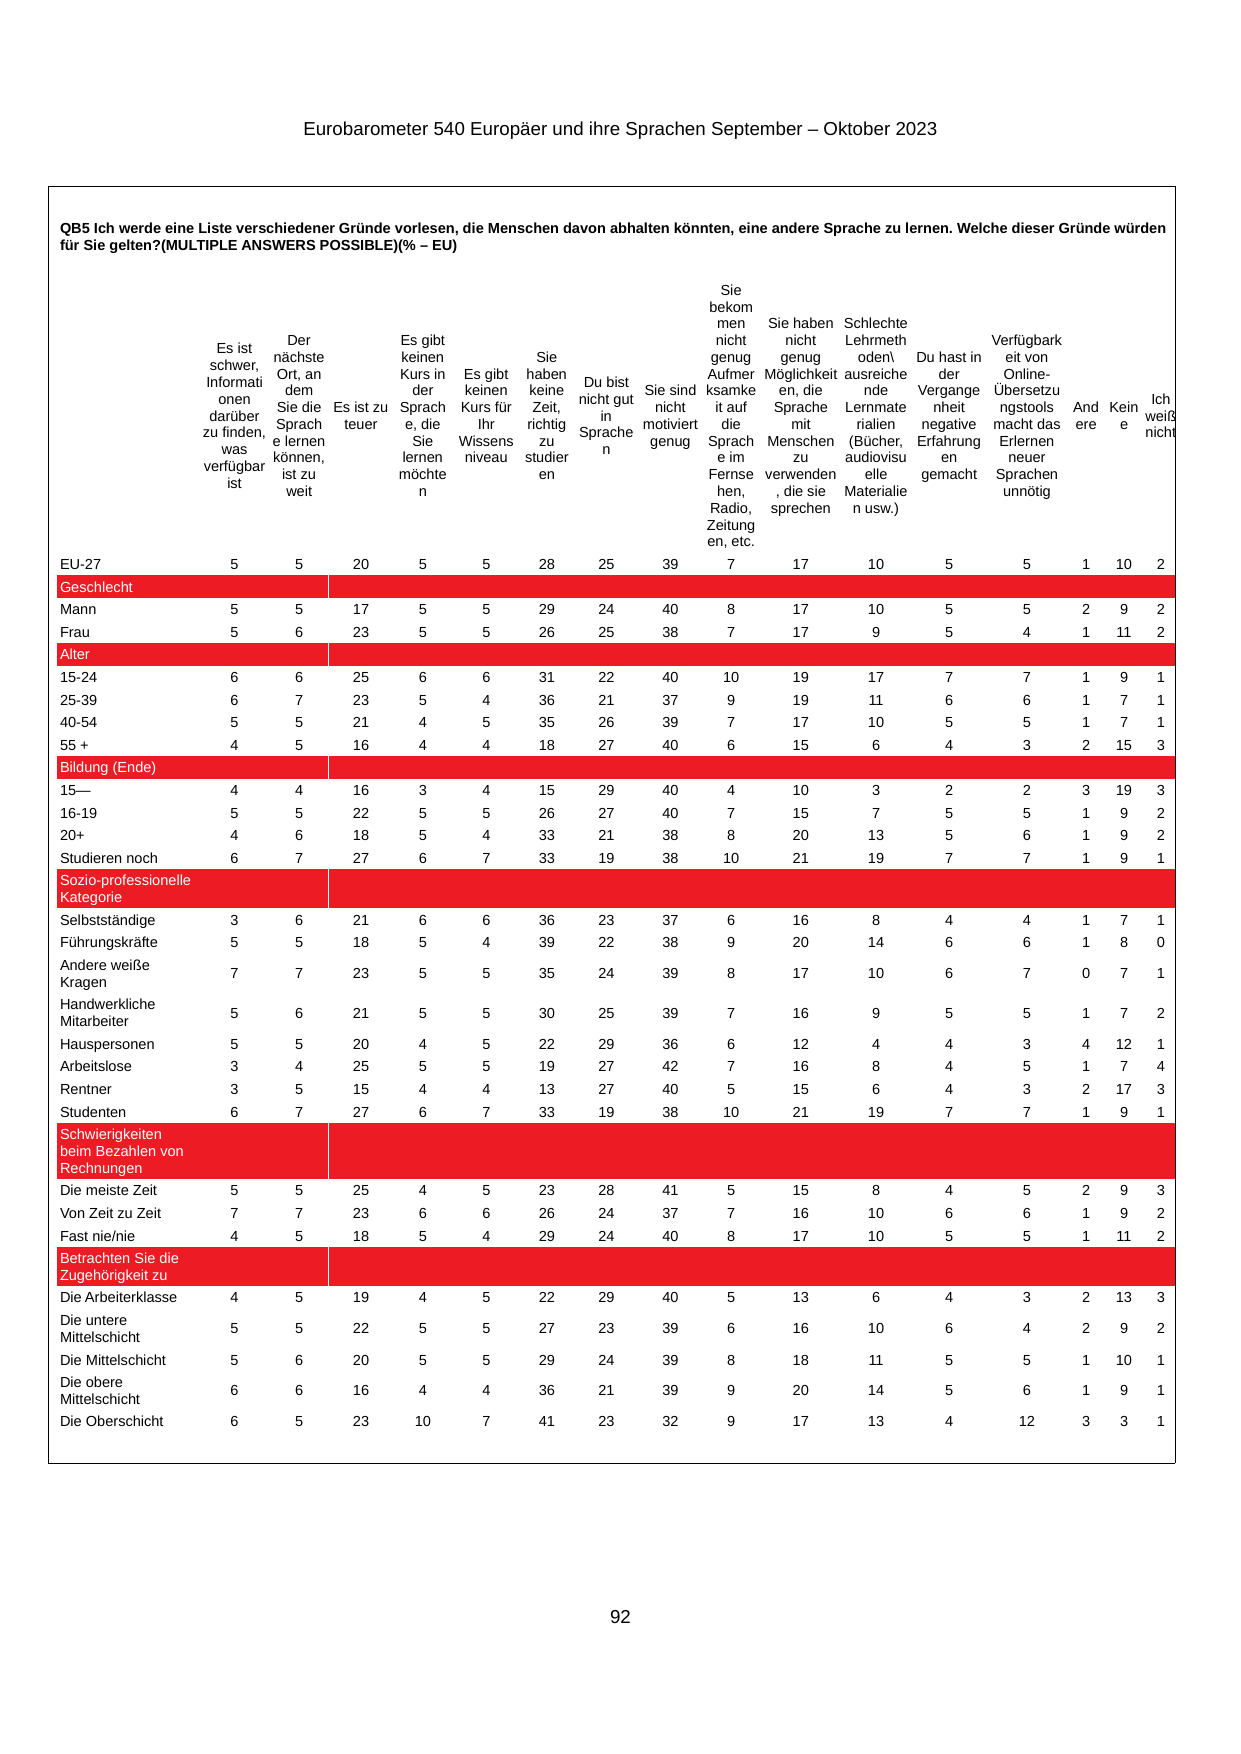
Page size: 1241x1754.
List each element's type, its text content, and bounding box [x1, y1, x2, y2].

table_cell 5 [393, 993, 452, 1032]
table_cell 5 [269, 1224, 328, 1247]
table_cell 5 [911, 553, 987, 575]
table_cell 22 [573, 931, 639, 954]
table_cell [1105, 869, 1142, 908]
table_cell [269, 575, 328, 598]
table_cell 5 [987, 1348, 1066, 1371]
table_cell [520, 643, 573, 666]
table_cell 5 [393, 621, 452, 643]
table_cell 7 [269, 1100, 328, 1123]
table_cell 5 [911, 993, 987, 1032]
table_cell [199, 643, 269, 666]
table_header QB5 Ich werde eine Liste verschiedener Gründe vorlesen, die Menschen davon abhalten könnten, eine andere Sprache zu lernen. Welche dieser Gründe würden für Sie gelten?(MULTIPLE ANSWERS POSSIBLE)(% – EU) [57, 217, 1175, 256]
table_cell 40 [639, 598, 701, 621]
table_cell 4 [1142, 1055, 1175, 1078]
table_cell 40 [639, 1224, 701, 1247]
table_cell 9 [1105, 598, 1142, 621]
table_cell 5 [393, 598, 452, 621]
table_cell 17 [761, 553, 841, 575]
table_cell 26 [520, 621, 573, 643]
table_cell 8 [701, 1224, 761, 1247]
table_cell 5 [393, 931, 452, 954]
table_cell [573, 756, 639, 779]
table_cell 5 [199, 1348, 269, 1371]
table_cell [269, 643, 328, 666]
table_cell 23 [329, 1410, 393, 1433]
table_cell 6 [701, 1033, 761, 1055]
table_cell 40 [639, 801, 701, 824]
table_cell 7 [911, 666, 987, 688]
table_cell 5 [987, 801, 1066, 824]
table_cell [573, 256, 639, 278]
table_cell Die Oberschicht [57, 1410, 199, 1433]
table_cell 6 [841, 734, 911, 756]
table_cell 5 [393, 553, 452, 575]
table_cell 5 [393, 1309, 452, 1348]
table_cell 19 [1105, 779, 1142, 801]
table_cell 2 [1066, 1286, 1105, 1309]
table_cell 4 [452, 779, 520, 801]
table_cell 10 [841, 1309, 911, 1348]
table_cell 5 [393, 1348, 452, 1371]
table_cell 1 [1142, 954, 1175, 993]
table_cell 5 [701, 1078, 761, 1100]
table_cell 7 [269, 847, 328, 869]
table_cell [573, 575, 639, 598]
table_cell Mann [57, 598, 199, 621]
table_cell [1066, 1123, 1105, 1179]
table_cell 22 [520, 1033, 573, 1055]
table_cell 6 [393, 1100, 452, 1123]
table_cell Führungskräfte [57, 931, 199, 954]
table_cell [269, 256, 328, 278]
table_cell 13 [761, 1286, 841, 1309]
table_cell 6 [987, 824, 1066, 847]
table_cell 4 [452, 931, 520, 954]
table_cell [1066, 1247, 1105, 1286]
table_cell 7 [701, 993, 761, 1032]
table_cell [520, 756, 573, 779]
table_cell 11 [1105, 1224, 1142, 1247]
table_cell 6 [199, 847, 269, 869]
table_cell 6 [199, 1371, 269, 1410]
table_cell [393, 256, 452, 278]
table_cell 6 [987, 688, 1066, 711]
table_cell 5 [452, 1033, 520, 1055]
table_cell 33 [520, 1100, 573, 1123]
table_cell [761, 575, 841, 598]
table_cell 5 [911, 711, 987, 733]
table_cell 4 [911, 1410, 987, 1433]
table_cell [1066, 756, 1105, 779]
table_cell [269, 869, 328, 908]
table_cell 5 [393, 801, 452, 824]
table_cell 2 [1066, 734, 1105, 756]
table_cell 6 [269, 824, 328, 847]
table_cell 13 [841, 1410, 911, 1433]
table_cell 3 [987, 1033, 1066, 1055]
table_cell 11 [1105, 621, 1142, 643]
table_cell 7 [701, 1055, 761, 1078]
table_cell 18 [329, 824, 393, 847]
table_cell 16-19 [57, 801, 199, 824]
table_cell [269, 756, 328, 779]
table_cell 5 [452, 1348, 520, 1371]
table_cell 3 [393, 779, 452, 801]
table_cell 1 [1066, 909, 1105, 931]
table_cell 5 [199, 1033, 269, 1055]
table_cell 7 [701, 553, 761, 575]
table_cell 9 [1105, 1371, 1142, 1410]
table_cell 21 [761, 847, 841, 869]
table_cell 8 [701, 954, 761, 993]
table_cell 8 [701, 824, 761, 847]
table_cell 29 [520, 1348, 573, 1371]
table_cell 17 [1105, 1078, 1142, 1100]
table_cell 5 [452, 1286, 520, 1309]
table_cell 17 [761, 621, 841, 643]
table_cell 28 [573, 1179, 639, 1202]
table_cell 23 [329, 1202, 393, 1224]
table_cell [639, 256, 701, 278]
table_cell 13 [1105, 1286, 1142, 1309]
table_cell 36 [520, 909, 573, 931]
table_cell [329, 643, 393, 666]
table_cell Sie sind nicht motiviert genug [639, 279, 701, 553]
table_cell 15 [761, 801, 841, 824]
table_cell 6 [452, 1202, 520, 1224]
table_cell [639, 1247, 701, 1286]
table_cell [57, 279, 199, 553]
table_cell [329, 256, 393, 278]
table_cell 27 [573, 1078, 639, 1100]
table_cell Es gibt keinen Kurs in der Sprache, die Sie lernen möchten [393, 279, 452, 553]
table_cell [987, 1123, 1066, 1179]
table_cell 5 [987, 993, 1066, 1032]
table_cell Arbeitslose [57, 1055, 199, 1078]
table_cell [987, 643, 1066, 666]
table_cell 19 [520, 1055, 573, 1078]
table_cell 12 [761, 1033, 841, 1055]
table_cell 4 [911, 1078, 987, 1100]
table_cell 1 [1142, 666, 1175, 688]
table_cell [452, 1123, 520, 1179]
table_cell 10 [841, 1224, 911, 1247]
table_cell [573, 1247, 639, 1286]
table_cell 38 [639, 824, 701, 847]
table_cell 2 [1142, 824, 1175, 847]
table_cell 4 [393, 1371, 452, 1410]
table_cell 2 [1142, 801, 1175, 824]
table_cell Geschlecht [57, 575, 199, 598]
table_cell 27 [573, 734, 639, 756]
table_cell [1066, 869, 1105, 908]
table_cell 25 [573, 553, 639, 575]
table_cell 3 [1066, 779, 1105, 801]
table_cell 5 [269, 1410, 328, 1433]
table_cell [1142, 869, 1175, 908]
table_cell 5 [911, 1348, 987, 1371]
table_cell [639, 1123, 701, 1179]
table_cell [1142, 256, 1175, 278]
table_cell [199, 869, 269, 908]
table_cell [329, 869, 393, 908]
table_cell 27 [329, 847, 393, 869]
table_cell Fast nie/nie [57, 1224, 199, 1247]
table_cell 33 [520, 824, 573, 847]
table_cell 17 [329, 598, 393, 621]
table_cell 5 [199, 621, 269, 643]
table_cell 17 [761, 598, 841, 621]
table_cell 38 [639, 847, 701, 869]
table_cell Es ist zu teuer [329, 279, 393, 553]
table_cell 3 [987, 734, 1066, 756]
table_cell 5 [911, 801, 987, 824]
table_cell Der nächste Ort, an dem Sie die Sprache lernen können, ist zu weit [269, 279, 328, 553]
table_cell [520, 869, 573, 908]
table_cell 10 [701, 666, 761, 688]
table_cell [987, 256, 1066, 278]
table_cell 5 [452, 1055, 520, 1078]
table_cell Die meiste Zeit [57, 1179, 199, 1202]
table_cell [761, 256, 841, 278]
table_cell 24 [573, 598, 639, 621]
table_cell 40 [639, 1078, 701, 1100]
table_cell 5 [269, 1179, 328, 1202]
table_cell 7 [701, 801, 761, 824]
table_cell 7 [452, 847, 520, 869]
table_cell 6 [987, 1202, 1066, 1224]
table_cell 11 [841, 1348, 911, 1371]
table_cell 33 [520, 847, 573, 869]
table_cell 7 [987, 1100, 1066, 1123]
table_cell 7 [452, 1410, 520, 1433]
table_cell 1 [1142, 1371, 1175, 1410]
table_cell 36 [520, 1371, 573, 1410]
table_cell 6 [269, 909, 328, 931]
table_cell 4 [452, 1078, 520, 1100]
table_cell 0 [1066, 954, 1105, 993]
table_cell 2 [1142, 553, 1175, 575]
table_cell [1142, 756, 1175, 779]
table_cell 3 [1142, 1078, 1175, 1100]
table_cell 40 [639, 666, 701, 688]
table_cell [1105, 1123, 1142, 1179]
table_cell 7 [199, 954, 269, 993]
table_cell [911, 1247, 987, 1286]
table_cell Verfügbarkeit von Online-Übersetzungstools macht das Erlernen neuer Sprachen unnötig [987, 279, 1066, 553]
table_cell 6 [701, 909, 761, 931]
table_cell 5 [269, 801, 328, 824]
table_cell 5 [987, 711, 1066, 733]
table_cell [911, 869, 987, 908]
table_cell 2 [1142, 1224, 1175, 1247]
table_cell 6 [841, 1078, 911, 1100]
table_cell [1066, 643, 1105, 666]
table_cell 39 [520, 931, 573, 954]
table_cell 27 [573, 1055, 639, 1078]
table_cell [761, 1123, 841, 1179]
table_cell [452, 643, 520, 666]
table_cell 39 [639, 1348, 701, 1371]
table_cell Du hast in der Vergangenheit negative Erfahrungen gemacht [911, 279, 987, 553]
table_cell 5 [393, 688, 452, 711]
table_cell 35 [520, 711, 573, 733]
table_cell 25 [329, 1055, 393, 1078]
table_cell 1 [1066, 993, 1105, 1032]
table_cell 6 [393, 847, 452, 869]
table_cell [1105, 256, 1142, 278]
table_cell 1 [1066, 1224, 1105, 1247]
table_cell 25 [573, 621, 639, 643]
table_cell [911, 575, 987, 598]
table_cell 4 [452, 1224, 520, 1247]
table_cell 4 [269, 779, 328, 801]
table_cell Die Mittelschicht [57, 1348, 199, 1371]
table_cell [701, 1247, 761, 1286]
table_cell Schlechte Lehrmethoden\ausreichende Lernmaterialien (Bücher, audiovisuelle Materialien usw.) [841, 279, 911, 553]
table_cell 9 [1105, 847, 1142, 869]
table_cell 1 [1066, 621, 1105, 643]
table_cell 12 [1105, 1033, 1142, 1055]
table_cell 39 [639, 553, 701, 575]
table_cell 6 [701, 1309, 761, 1348]
table_cell [841, 643, 911, 666]
table_cell 38 [639, 931, 701, 954]
table_cell 8 [841, 1179, 911, 1202]
table_cell 6 [911, 931, 987, 954]
table_cell 6 [269, 1371, 328, 1410]
table_cell 5 [269, 931, 328, 954]
table_cell 5 [452, 598, 520, 621]
table_cell 42 [639, 1055, 701, 1078]
table_cell 22 [329, 801, 393, 824]
table_cell 41 [520, 1410, 573, 1433]
table_cell [701, 869, 761, 908]
table_cell 6 [987, 931, 1066, 954]
table_cell 10 [841, 1202, 911, 1224]
table_cell 10 [841, 954, 911, 993]
table_cell 4 [911, 1286, 987, 1309]
table_cell 16 [761, 1055, 841, 1078]
table_cell 26 [520, 801, 573, 824]
table_cell [393, 1123, 452, 1179]
table_cell 8 [841, 1055, 911, 1078]
table_cell 5 [199, 801, 269, 824]
table_cell 1 [1066, 1202, 1105, 1224]
table_cell 26 [520, 1202, 573, 1224]
table_cell 0 [1142, 931, 1175, 954]
table_cell 7 [269, 1202, 328, 1224]
table_cell [199, 1123, 269, 1179]
table_cell 19 [329, 1286, 393, 1309]
table_cell Rentner [57, 1078, 199, 1100]
table_cell 24 [573, 954, 639, 993]
table_cell 6 [199, 688, 269, 711]
table_cell 14 [841, 931, 911, 954]
table_cell 36 [639, 1033, 701, 1055]
table_cell 19 [841, 1100, 911, 1123]
table_cell 6 [452, 666, 520, 688]
table_cell 15 [520, 779, 573, 801]
table_cell 13 [520, 1078, 573, 1100]
table_cell 1 [1142, 688, 1175, 711]
table_cell 27 [573, 801, 639, 824]
table_cell 1 [1142, 1410, 1175, 1433]
table_cell [1066, 575, 1105, 598]
table_cell 7 [701, 1202, 761, 1224]
table_cell 6 [911, 1202, 987, 1224]
table_cell 25 [329, 666, 393, 688]
table_cell 6 [269, 1348, 328, 1371]
table_cell 39 [639, 1371, 701, 1410]
table_cell 7 [987, 954, 1066, 993]
table_cell 6 [701, 734, 761, 756]
table_cell 2 [1066, 1179, 1105, 1202]
table_cell 4 [393, 1078, 452, 1100]
table_cell 3 [1066, 1410, 1105, 1433]
table_cell Betrachten Sie die Zugehörigkeit zu [57, 1247, 199, 1286]
table_cell 23 [329, 688, 393, 711]
table_cell 7 [1105, 711, 1142, 733]
table_cell 6 [452, 909, 520, 931]
table_cell 36 [520, 688, 573, 711]
table_cell 3 [199, 1078, 269, 1100]
table_cell 5 [269, 734, 328, 756]
table_cell 5 [452, 1309, 520, 1348]
table_cell 18 [329, 1224, 393, 1247]
table_cell [841, 575, 911, 598]
table_cell 29 [520, 598, 573, 621]
table_cell 24 [573, 1202, 639, 1224]
table_cell Hauspersonen [57, 1033, 199, 1055]
table_cell 4 [987, 909, 1066, 931]
table_cell 16 [761, 1309, 841, 1348]
table_cell 5 [199, 553, 269, 575]
table_cell 4 [393, 1179, 452, 1202]
table_cell 5 [987, 553, 1066, 575]
table_cell 4 [987, 621, 1066, 643]
table_cell [452, 1247, 520, 1286]
table_cell 7 [701, 621, 761, 643]
table_cell [911, 643, 987, 666]
table_cell [1142, 575, 1175, 598]
table_cell 1 [1066, 931, 1105, 954]
table_cell 7 [1105, 993, 1142, 1032]
table_cell 16 [761, 993, 841, 1032]
table_cell 5 [393, 954, 452, 993]
table_cell 31 [520, 666, 573, 688]
table_cell 21 [573, 1371, 639, 1410]
table_cell 9 [841, 993, 911, 1032]
table_cell 1 [1142, 711, 1175, 733]
table_cell Studenten [57, 1100, 199, 1123]
table_cell 6 [199, 666, 269, 688]
table_cell [841, 256, 911, 278]
table_cell 4 [911, 1179, 987, 1202]
table_cell 22 [329, 1309, 393, 1348]
table_cell 21 [761, 1100, 841, 1123]
table_cell 11 [841, 688, 911, 711]
table_cell 7 [1105, 1055, 1142, 1078]
table_cell 21 [573, 824, 639, 847]
table_cell 5 [393, 1224, 452, 1247]
table_cell [639, 643, 701, 666]
table_cell 4 [841, 1033, 911, 1055]
table_cell 5 [987, 1179, 1066, 1202]
table_cell 4 [452, 824, 520, 847]
table_cell 5 [269, 598, 328, 621]
table_cell [520, 1247, 573, 1286]
table_cell 5 [393, 1055, 452, 1078]
table_cell 13 [841, 824, 911, 847]
table_cell 32 [639, 1410, 701, 1433]
table_cell 9 [1105, 1100, 1142, 1123]
table_cell 1 [1066, 1371, 1105, 1410]
table_cell 2 [1066, 1309, 1105, 1348]
table_cell 10 [701, 1100, 761, 1123]
table_cell [701, 1123, 761, 1179]
table_cell 15— [57, 779, 199, 801]
table_cell 10 [841, 711, 911, 733]
table_cell 4 [393, 711, 452, 733]
table_cell 17 [761, 954, 841, 993]
table_cell Von Zeit zu Zeit [57, 1202, 199, 1224]
table_cell 19 [761, 666, 841, 688]
table_cell 38 [639, 1100, 701, 1123]
table_cell [639, 756, 701, 779]
table_cell 23 [520, 1179, 573, 1202]
table_cell 20 [761, 931, 841, 954]
table_cell 7 [1105, 954, 1142, 993]
table_cell Sie haben nicht genug Möglichkeiten, die Sprache mit Menschen zu verwenden, die sie sprechen [761, 279, 841, 553]
table_cell 5 [452, 621, 520, 643]
table_cell 17 [841, 666, 911, 688]
table_cell 2 [1142, 621, 1175, 643]
table_cell 5 [199, 993, 269, 1032]
table_cell 6 [269, 993, 328, 1032]
table_cell Bildung (Ende) [57, 756, 199, 779]
table_cell 7 [452, 1100, 520, 1123]
table_cell 39 [639, 993, 701, 1032]
table_cell [269, 1247, 328, 1286]
table_cell 3 [1142, 1286, 1175, 1309]
table_cell Alter [57, 643, 199, 666]
table_cell 19 [573, 847, 639, 869]
table_cell 29 [520, 1224, 573, 1247]
table_cell Die obere Mittelschicht [57, 1371, 199, 1410]
table_cell 9 [1105, 801, 1142, 824]
table_cell Selbstständige [57, 909, 199, 931]
table_cell 6 [199, 1410, 269, 1433]
table_cell 20 [329, 1348, 393, 1371]
table_cell 30 [520, 993, 573, 1032]
table_cell 7 [987, 847, 1066, 869]
table_cell 40 [639, 1286, 701, 1309]
table_cell 4 [199, 779, 269, 801]
table_cell [329, 1247, 393, 1286]
table_cell [761, 1247, 841, 1286]
table_cell 5 [911, 1224, 987, 1247]
table_cell 3 [1105, 1410, 1142, 1433]
table_cell 2 [911, 779, 987, 801]
table_cell [701, 756, 761, 779]
table_cell 5 [199, 598, 269, 621]
table_cell [573, 643, 639, 666]
table_cell 6 [911, 1309, 987, 1348]
table_cell [520, 575, 573, 598]
table_cell 20 [761, 824, 841, 847]
table_cell [329, 575, 393, 598]
table_cell 6 [393, 909, 452, 931]
table_cell [761, 643, 841, 666]
table_cell 15 [1105, 734, 1142, 756]
table_cell 1 [1142, 1100, 1175, 1123]
table_cell 23 [573, 1410, 639, 1433]
table_cell 21 [329, 993, 393, 1032]
table_cell Studieren noch [57, 847, 199, 869]
table_cell 4 [987, 1309, 1066, 1348]
table_cell 55 + [57, 734, 199, 756]
table_cell 1 [1142, 847, 1175, 869]
table_cell 10 [841, 553, 911, 575]
table_cell [1105, 643, 1142, 666]
table_cell [841, 869, 911, 908]
table_cell 5 [199, 1309, 269, 1348]
table_cell 4 [701, 779, 761, 801]
table_cell [761, 869, 841, 908]
table_cell Andere weiße Kragen [57, 954, 199, 993]
table_cell 39 [639, 711, 701, 733]
table_cell [1142, 1247, 1175, 1286]
table_cell 18 [761, 1348, 841, 1371]
table_cell 22 [573, 666, 639, 688]
table_cell [701, 256, 761, 278]
table_cell [911, 256, 987, 278]
table_cell 1 [1066, 847, 1105, 869]
table_cell 29 [573, 1033, 639, 1055]
table_cell 3 [987, 1286, 1066, 1309]
table_cell [520, 256, 573, 278]
table_cell [199, 1247, 269, 1286]
table_cell 7 [269, 688, 328, 711]
table_cell 2 [1066, 1078, 1105, 1100]
table_cell 10 [761, 779, 841, 801]
table_cell 20 [329, 1033, 393, 1055]
table_cell 40 [639, 734, 701, 756]
table_cell 5 [452, 1179, 520, 1202]
table_cell 2 [1142, 993, 1175, 1032]
table_cell 6 [911, 954, 987, 993]
table_cell 6 [987, 1371, 1066, 1410]
table_cell 5 [911, 621, 987, 643]
table_cell 24 [573, 1224, 639, 1247]
table_cell 16 [761, 909, 841, 931]
table_cell 16 [329, 779, 393, 801]
table_cell 26 [573, 711, 639, 733]
table_cell 5 [393, 824, 452, 847]
table_cell Handwerkliche Mitarbeiter [57, 993, 199, 1032]
table_cell 35 [520, 954, 573, 993]
table_cell 5 [269, 553, 328, 575]
table_cell 21 [573, 688, 639, 711]
table_cell [987, 869, 1066, 908]
table_cell 4 [911, 909, 987, 931]
table_cell 16 [761, 1202, 841, 1224]
table_cell 4 [452, 688, 520, 711]
table_cell 25 [329, 1179, 393, 1202]
table_cell 5 [987, 598, 1066, 621]
table_cell [841, 1247, 911, 1286]
table_cell [573, 1123, 639, 1179]
table_cell 9 [701, 1410, 761, 1433]
table_cell 29 [573, 1286, 639, 1309]
table_cell 27 [520, 1309, 573, 1348]
table_cell 1 [1066, 711, 1105, 733]
table_cell 17 [761, 1224, 841, 1247]
table_cell 6 [841, 1286, 911, 1309]
table_cell 4 [452, 1371, 520, 1410]
table_cell 19 [573, 1100, 639, 1123]
table_cell 6 [199, 1100, 269, 1123]
table_cell 5 [269, 1078, 328, 1100]
table_cell 7 [911, 1100, 987, 1123]
table_cell 4 [911, 1033, 987, 1055]
table_cell 20 [761, 1371, 841, 1410]
table_cell Es gibt keinen Kurs für Ihr Wissensniveau [452, 279, 520, 553]
table_cell Es ist schwer, Informationen darüber zu finden, was verfügbar ist [199, 279, 269, 553]
table_cell 4 [393, 734, 452, 756]
table_cell 7 [1105, 909, 1142, 931]
table_cell 27 [329, 1100, 393, 1123]
table_cell 23 [573, 909, 639, 931]
table_cell 6 [269, 666, 328, 688]
table_cell 23 [329, 954, 393, 993]
table_cell 7 [911, 847, 987, 869]
table_cell 5 [911, 598, 987, 621]
table_cell [393, 869, 452, 908]
table_cell 29 [573, 779, 639, 801]
table_cell 1 [1066, 801, 1105, 824]
table_cell 14 [841, 1371, 911, 1410]
table_cell 6 [393, 666, 452, 688]
table_cell Sie bekommen nicht genug Aufmerksamkeit auf die Sprache im Fernsehen, Radio, Zeitungen, etc. [701, 279, 761, 553]
table_cell 25-39 [57, 688, 199, 711]
table_cell 15 [761, 734, 841, 756]
table_cell 4 [1066, 1033, 1105, 1055]
table_cell 28 [520, 553, 573, 575]
table_cell Schwierigkeiten beim Bezahlen von Rechnungen [57, 1123, 199, 1179]
table_cell [199, 575, 269, 598]
table_cell [911, 1123, 987, 1179]
table_cell 20 [329, 553, 393, 575]
table_cell 2 [1066, 598, 1105, 621]
table_cell 25 [573, 993, 639, 1032]
table_cell 7 [1105, 688, 1142, 711]
table_cell [393, 1247, 452, 1286]
table_cell 40-54 [57, 711, 199, 733]
table_cell EU-27 [57, 553, 199, 575]
table_cell 5 [911, 824, 987, 847]
table_cell [987, 756, 1066, 779]
table_cell 1 [1142, 1033, 1175, 1055]
table_cell 39 [639, 1309, 701, 1348]
table_cell 7 [269, 954, 328, 993]
table_cell 5 [911, 1371, 987, 1410]
table_cell Die untere Mittelschicht [57, 1309, 199, 1348]
table_cell 3 [841, 779, 911, 801]
table_cell [1142, 643, 1175, 666]
table_cell 15-24 [57, 666, 199, 688]
table_cell 21 [329, 711, 393, 733]
table_cell 5 [452, 993, 520, 1032]
table_cell 5 [269, 1286, 328, 1309]
table_cell [639, 575, 701, 598]
table_cell [452, 575, 520, 598]
table_cell Andere [1066, 279, 1105, 553]
table_cell 5 [987, 1224, 1066, 1247]
table_cell 9 [1105, 1202, 1142, 1224]
table_cell 23 [573, 1309, 639, 1348]
table_cell 1 [1142, 1348, 1175, 1371]
table_cell [329, 756, 393, 779]
table_cell [1105, 756, 1142, 779]
table_cell [57, 256, 199, 278]
table_cell 9 [701, 931, 761, 954]
table_cell [1105, 1247, 1142, 1286]
table_cell 15 [761, 1179, 841, 1202]
table_cell 5 [452, 801, 520, 824]
table_cell 15 [761, 1078, 841, 1100]
table_cell 5 [199, 931, 269, 954]
table_cell 22 [520, 1286, 573, 1309]
table_cell 4 [452, 734, 520, 756]
table_cell 5 [701, 1179, 761, 1202]
table_cell 1 [1066, 824, 1105, 847]
table_cell 5 [701, 1286, 761, 1309]
table_cell 3 [987, 1078, 1066, 1100]
table_cell [987, 575, 1066, 598]
table_cell 4 [393, 1033, 452, 1055]
table_cell Du bist nicht gut in Sprachen [573, 279, 639, 553]
table_cell [1105, 575, 1142, 598]
table_cell 4 [199, 1224, 269, 1247]
table_cell 16 [329, 1371, 393, 1410]
table_cell 7 [987, 666, 1066, 688]
table_cell [452, 869, 520, 908]
table_cell [841, 1123, 911, 1179]
table_cell [841, 756, 911, 779]
table_cell [393, 643, 452, 666]
table_cell 10 [841, 598, 911, 621]
table_cell [987, 1247, 1066, 1286]
table_cell 5 [269, 711, 328, 733]
table_cell 39 [639, 954, 701, 993]
table_cell 10 [1105, 553, 1142, 575]
table_cell 5 [452, 954, 520, 993]
table_cell Ich weiß nicht [1142, 279, 1175, 553]
table_cell [1066, 256, 1105, 278]
table_cell 23 [329, 621, 393, 643]
table_cell 8 [1105, 931, 1142, 954]
table_cell 41 [639, 1179, 701, 1202]
table_cell 1 [1066, 1055, 1105, 1078]
table_cell 4 [911, 734, 987, 756]
table_cell [573, 869, 639, 908]
table_cell Die Arbeiterklasse [57, 1286, 199, 1309]
table_cell 16 [329, 734, 393, 756]
table_cell 4 [269, 1055, 328, 1078]
table_cell 4 [199, 734, 269, 756]
table_cell [199, 756, 269, 779]
table_cell 20+ [57, 824, 199, 847]
table_cell [1142, 1123, 1175, 1179]
table_cell 6 [393, 1202, 452, 1224]
table_cell 37 [639, 909, 701, 931]
table_cell 3 [199, 909, 269, 931]
table_cell Sie haben keine Zeit, richtig zu studieren [520, 279, 573, 553]
table_cell [452, 256, 520, 278]
table_cell 3 [1142, 779, 1175, 801]
table_cell [701, 575, 761, 598]
table_cell 2 [1142, 1309, 1175, 1348]
table_cell [452, 756, 520, 779]
table_cell [911, 756, 987, 779]
table_cell [761, 756, 841, 779]
table_cell 1 [1066, 688, 1105, 711]
table_cell [639, 869, 701, 908]
table_cell 5 [269, 1309, 328, 1348]
table_cell 8 [701, 1348, 761, 1371]
table_cell 3 [199, 1055, 269, 1078]
table_cell 4 [911, 1055, 987, 1078]
table_cell 12 [987, 1410, 1066, 1433]
table_cell 40 [639, 779, 701, 801]
table_cell 1 [1142, 909, 1175, 931]
table_cell 19 [761, 688, 841, 711]
table_cell 37 [639, 688, 701, 711]
table_cell Sozio-professionelle Kategorie [57, 869, 199, 908]
table_cell 24 [573, 1348, 639, 1371]
table_cell [520, 1123, 573, 1179]
table_cell [269, 1123, 328, 1179]
table_cell 1 [1066, 666, 1105, 688]
table_cell 5 [452, 553, 520, 575]
table_cell 9 [1105, 666, 1142, 688]
table_cell 3 [1142, 734, 1175, 756]
table_cell 9 [1105, 1309, 1142, 1348]
table_cell 2 [1142, 1202, 1175, 1224]
table_cell [701, 643, 761, 666]
table_cell [329, 1123, 393, 1179]
table_cell [199, 256, 269, 278]
table_cell 2 [1142, 598, 1175, 621]
table_cell 6 [269, 621, 328, 643]
table_cell 5 [987, 1055, 1066, 1078]
table_cell 9 [1105, 1179, 1142, 1202]
table_cell 9 [841, 621, 911, 643]
table_cell 18 [520, 734, 573, 756]
table_cell 10 [393, 1410, 452, 1433]
table_cell 4 [199, 824, 269, 847]
table_cell 1 [1066, 553, 1105, 575]
table_cell 21 [329, 909, 393, 931]
table_cell 7 [701, 711, 761, 733]
table_cell 9 [701, 688, 761, 711]
table_cell 17 [761, 711, 841, 733]
table_cell 1 [1066, 1348, 1105, 1371]
table_cell [393, 756, 452, 779]
table_cell 7 [199, 1202, 269, 1224]
table_cell 17 [761, 1410, 841, 1433]
table_cell 10 [1105, 1348, 1142, 1371]
table_cell 5 [199, 711, 269, 733]
table_cell 6 [911, 688, 987, 711]
table_cell 15 [329, 1078, 393, 1100]
table_cell 38 [639, 621, 701, 643]
table_cell 4 [199, 1286, 269, 1309]
table_cell 2 [987, 779, 1066, 801]
table_cell 9 [701, 1371, 761, 1410]
table_cell 10 [701, 847, 761, 869]
table_cell 5 [269, 1033, 328, 1055]
table_cell [393, 575, 452, 598]
table_cell 1 [1066, 1100, 1105, 1123]
table_cell 8 [841, 909, 911, 931]
table_cell 37 [639, 1202, 701, 1224]
table_cell 19 [841, 847, 911, 869]
table_cell 3 [1142, 1179, 1175, 1202]
table_cell Frau [57, 621, 199, 643]
table_cell 5 [452, 711, 520, 733]
table_cell 18 [329, 931, 393, 954]
table_cell 4 [393, 1286, 452, 1309]
table_cell 9 [1105, 824, 1142, 847]
table_cell 5 [199, 1179, 269, 1202]
table_cell 8 [701, 598, 761, 621]
table_cell Keine [1105, 279, 1142, 553]
table_cell 7 [841, 801, 911, 824]
